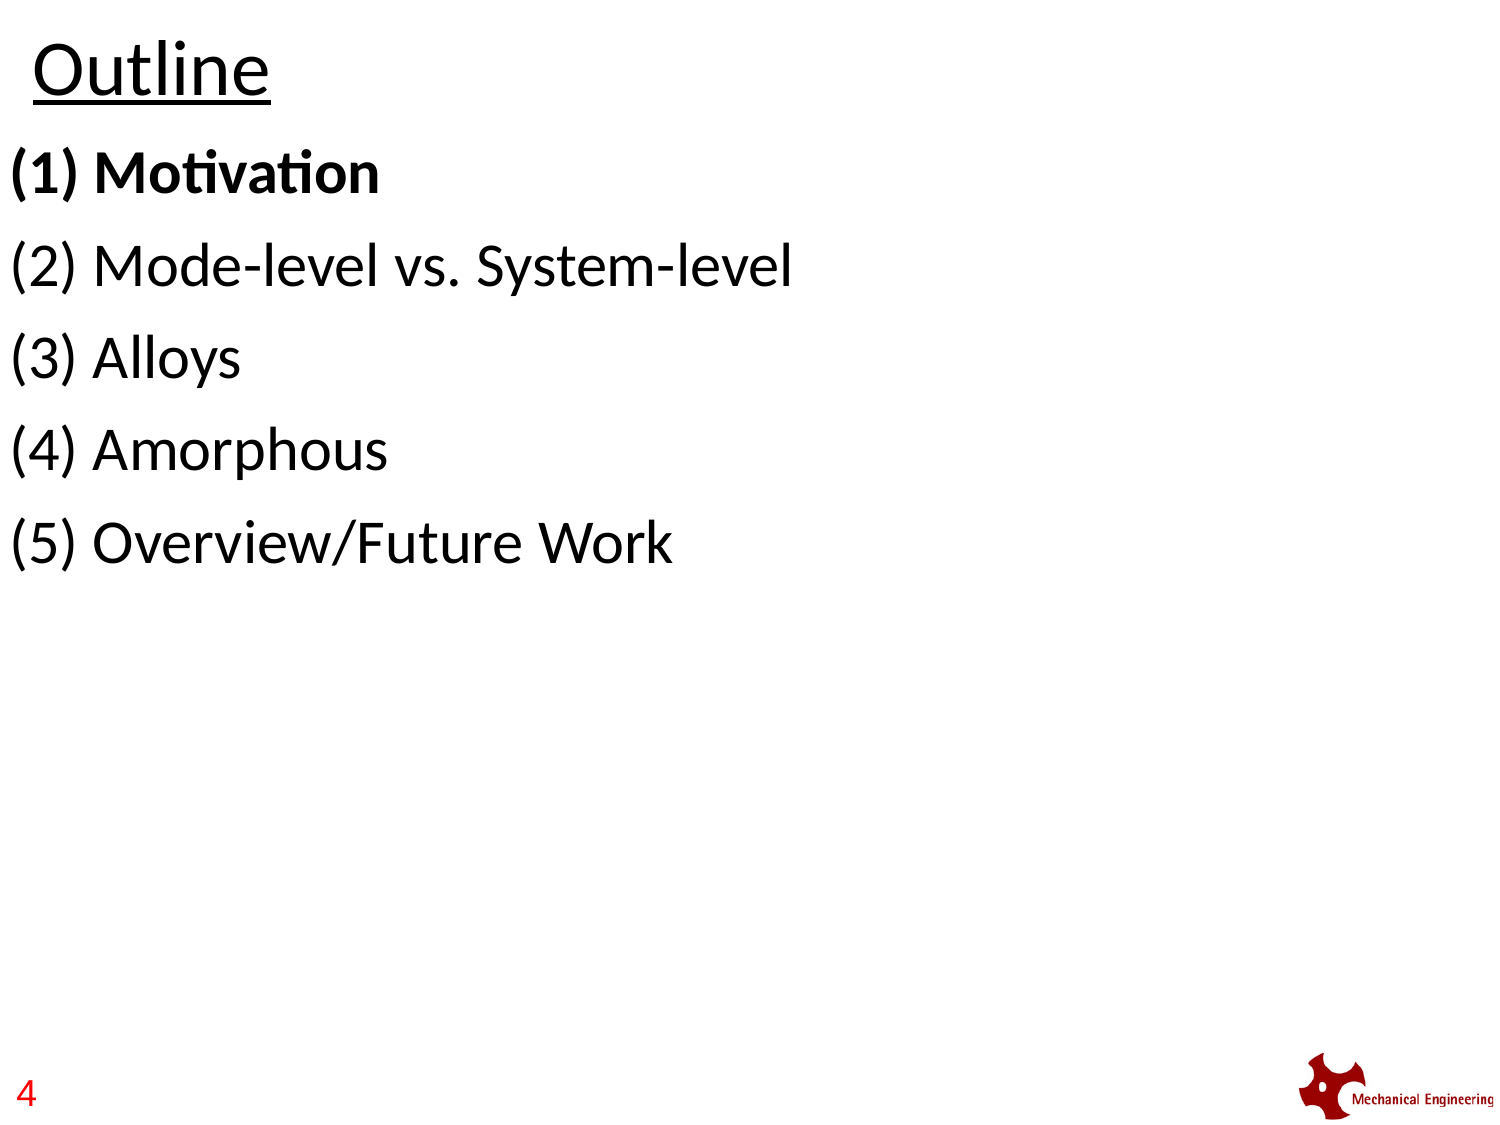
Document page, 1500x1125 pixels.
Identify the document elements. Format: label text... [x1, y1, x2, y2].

picture [1298, 1053, 1494, 1120]
title Outline [18, 24, 1368, 127]
list Motivation Mode-level vs. System-level Alloys Amorphous Overview/Future Work [9, 146, 1458, 1021]
